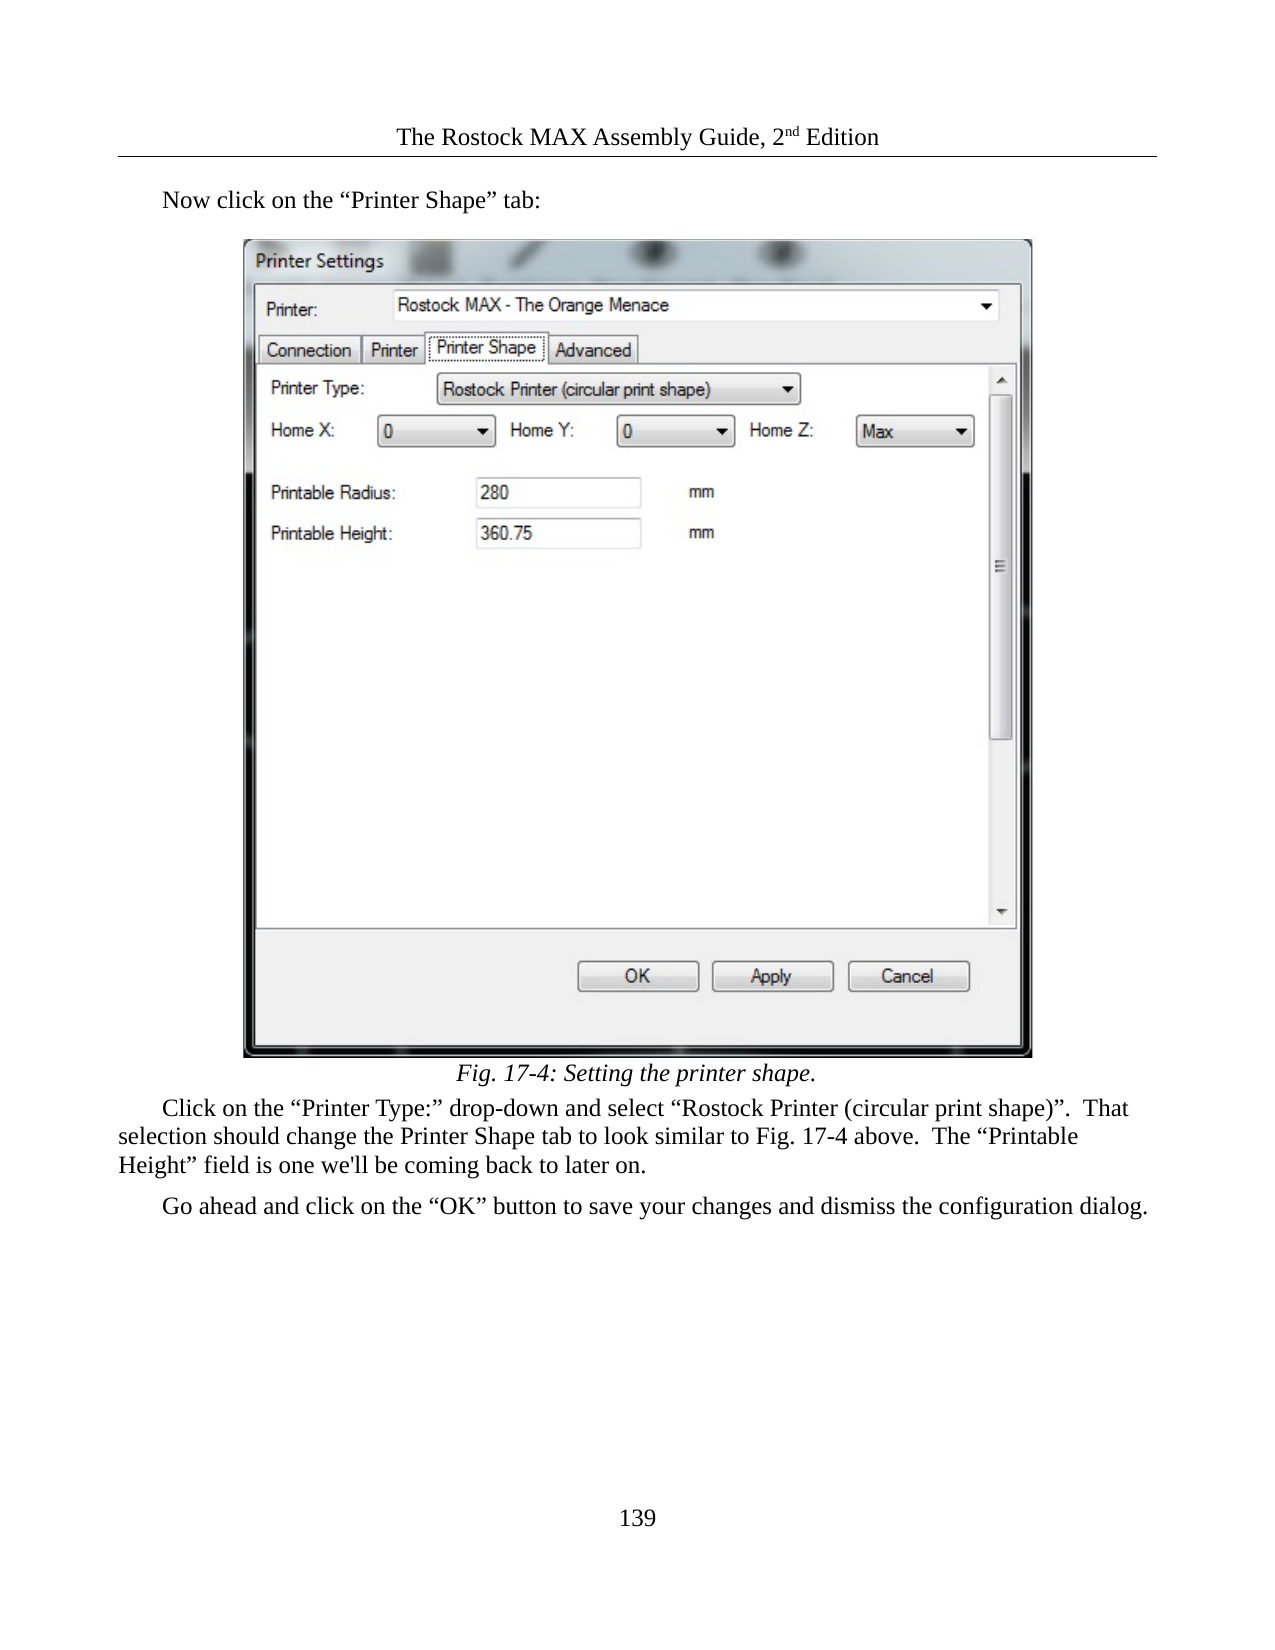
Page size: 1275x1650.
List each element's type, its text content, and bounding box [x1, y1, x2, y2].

text Fig. 17-4: Setting the printer shape. [243, 1058, 1032, 1087]
text Click on the “Printer Type:” drop-down and select “Rostock Printer (circular print shape)”. That selection should change the Printer Shape tab to look similar to Fig. 17-4 above. The “Printable Height” field is one we'll be coming back to later on. [118, 1093, 1157, 1179]
picture [243, 239, 1033, 1058]
text Go ahead and click on the “OK” button to save your changes and dismiss the configuration dialog. [118, 1191, 1157, 1220]
text Now click on the “Printer Shape” tab: [118, 185, 1157, 214]
